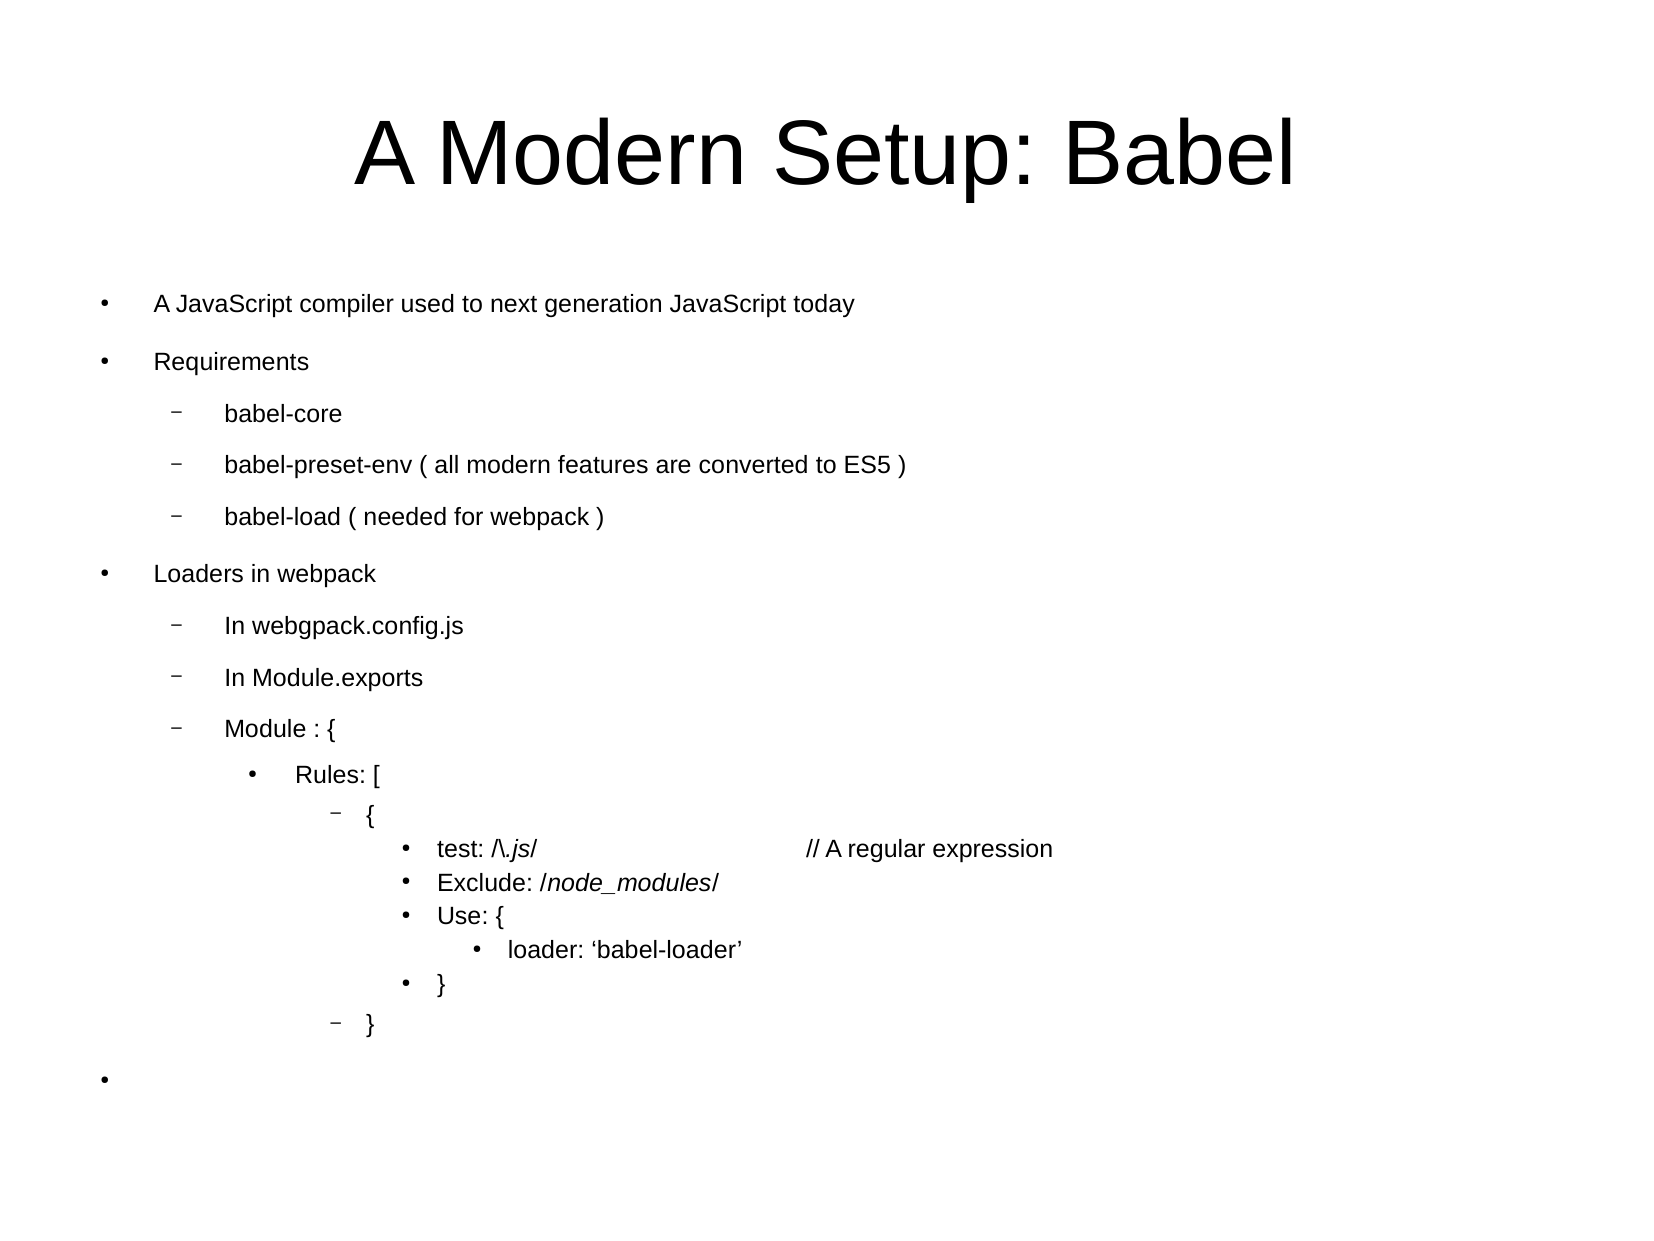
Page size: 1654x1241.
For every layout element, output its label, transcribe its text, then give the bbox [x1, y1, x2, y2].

list A JavaScript compiler used to next generation JavaScript today Requirements babel-core babel-preset-env ( all modern features are converted to ES5 ) babel-load ( needed for webpack ) Loaders in webpack In webgpack.config.js In Module.exports Module : { Rules: [ { test: /\.js/ // A regular expression Exclude: /node_modules/ Use: { loader: ‘babel-loader’ } } [82, 290, 1571, 1205]
title A Modern Setup: Babel [82, 49, 1571, 257]
